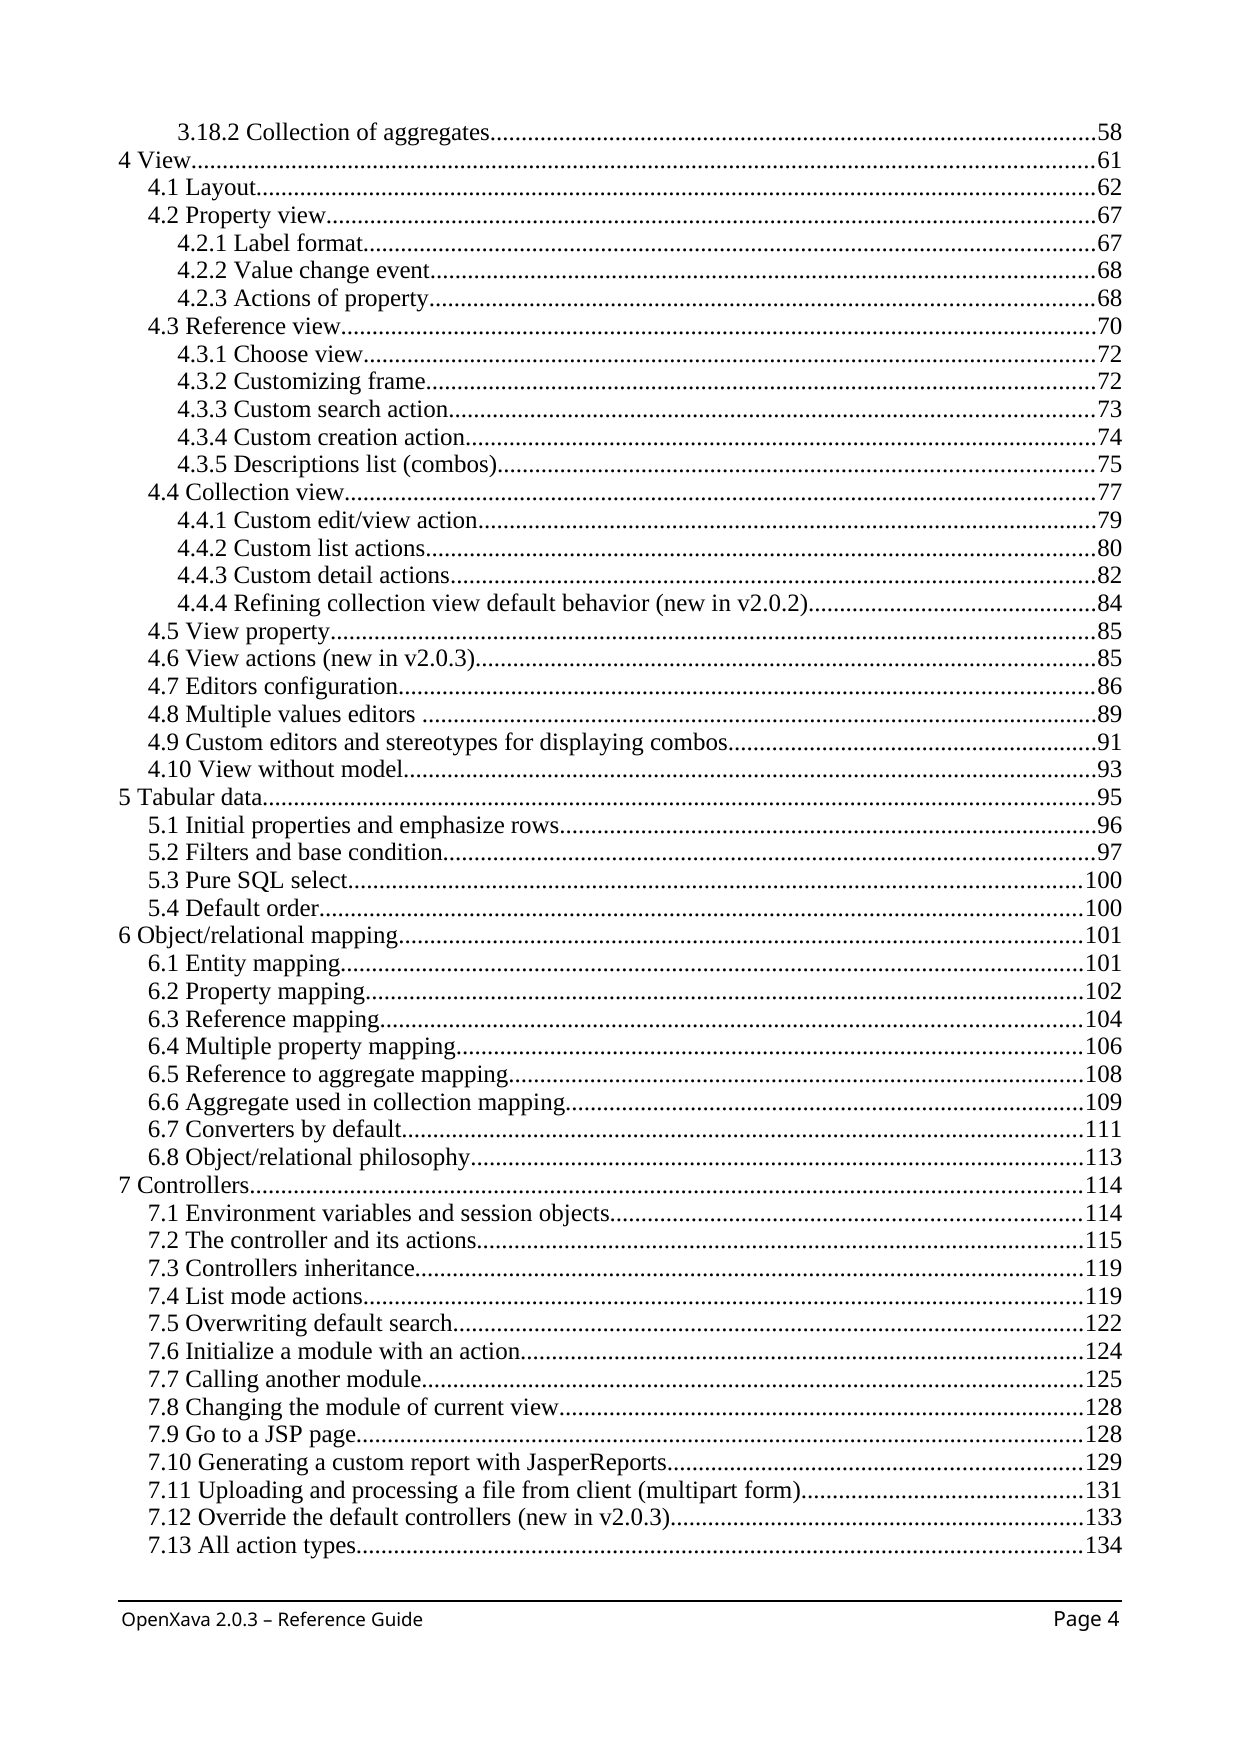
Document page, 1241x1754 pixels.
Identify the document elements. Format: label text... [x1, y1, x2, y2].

text 5.4 Default order 100 [148, 894, 1122, 922]
text 7.1 Environment variables and session objects 114 [148, 1199, 1122, 1226]
text 4.2.2 Value change event 68 [177, 257, 1122, 284]
text 6.3 Reference mapping 104 [148, 1005, 1122, 1032]
text 7.7 Calling another module 125 [148, 1365, 1122, 1393]
text 7.2 The controller and its actions 115 [148, 1226, 1122, 1254]
text 4.8 Multiple values editors 89 [148, 700, 1122, 728]
text 7.4 List mode actions 119 [148, 1282, 1122, 1309]
text 4.2 Property view 67 [148, 201, 1122, 229]
text 5.1 Initial properties and emphasize rows 96 [148, 811, 1122, 838]
text 6.1 Entity mapping 101 [148, 949, 1122, 977]
text 6.7 Converters by default 111 [148, 1116, 1122, 1143]
text 6.8 Object/relational philosophy 113 [148, 1143, 1122, 1171]
text 4 View 61 [118, 146, 1122, 173]
text 3.18.2 Collection of aggregates 58 [177, 118, 1122, 146]
text 4.4 Collection view 77 [148, 478, 1122, 506]
text 4.7 Editors configuration 86 [148, 672, 1122, 700]
text 7 Controllers 114 [118, 1171, 1122, 1199]
text 7.13 All action types 134 [148, 1531, 1122, 1559]
text 5.3 Pure SQL select 100 [148, 866, 1122, 894]
text 7.11 Uploading and processing a file from client (multipart form) 131 [148, 1476, 1122, 1503]
text 5 Tabular data 95 [118, 783, 1122, 811]
text 7.3 Controllers inheritance 119 [148, 1254, 1122, 1282]
text 7.9 Go to a JSP page 128 [148, 1420, 1122, 1448]
text 7.6 Initialize a module with an action 124 [148, 1337, 1122, 1365]
text 7.10 Generating a custom report with JasperReports 129 [148, 1448, 1122, 1476]
text 5.2 Filters and base condition 97 [148, 838, 1122, 866]
text 7.12 Override the default controllers (new in v2.0.3) 133 [148, 1503, 1122, 1531]
text 6.6 Aggregate used in collection mapping 109 [148, 1088, 1122, 1116]
text 4.4.2 Custom list actions 80 [177, 534, 1122, 561]
text 4.3.1 Choose view 72 [177, 340, 1122, 367]
text 4.2.1 Label format 67 [177, 229, 1122, 257]
text 4.4.4 Refining collection view default behavior (new in v2.0.2) 84 [177, 589, 1122, 617]
text 4.1 Layout 62 [148, 173, 1122, 201]
text 6.5 Reference to aggregate mapping 108 [148, 1060, 1122, 1088]
text 4.6 View actions (new in v2.0.3) 85 [148, 644, 1122, 672]
text 4.3.5 Descriptions list (combos) 75 [177, 451, 1122, 478]
text 4.10 View without model 93 [148, 755, 1122, 783]
text 4.2.3 Actions of property 68 [177, 284, 1122, 312]
text 4.3.4 Custom creation action 74 [177, 423, 1122, 451]
text 4.3.3 Custom search action 73 [177, 395, 1122, 423]
text 4.4.3 Custom detail actions 82 [177, 561, 1122, 589]
text 7.5 Overwriting default search 122 [148, 1309, 1122, 1337]
text 4.5 View property 85 [148, 617, 1122, 644]
text 4.3 Reference view 70 [148, 312, 1122, 340]
text 6.4 Multiple property mapping 106 [148, 1032, 1122, 1060]
text 7.8 Changing the module of current view 128 [148, 1393, 1122, 1420]
text 4.3.2 Customizing frame 72 [177, 367, 1122, 395]
text 4.4.1 Custom edit/view action 79 [177, 506, 1122, 534]
text 6 Object/relational mapping 101 [118, 922, 1122, 949]
text 4.9 Custom editors and stereotypes for displaying combos 91 [148, 728, 1122, 755]
text 6.2 Property mapping 102 [148, 977, 1122, 1005]
